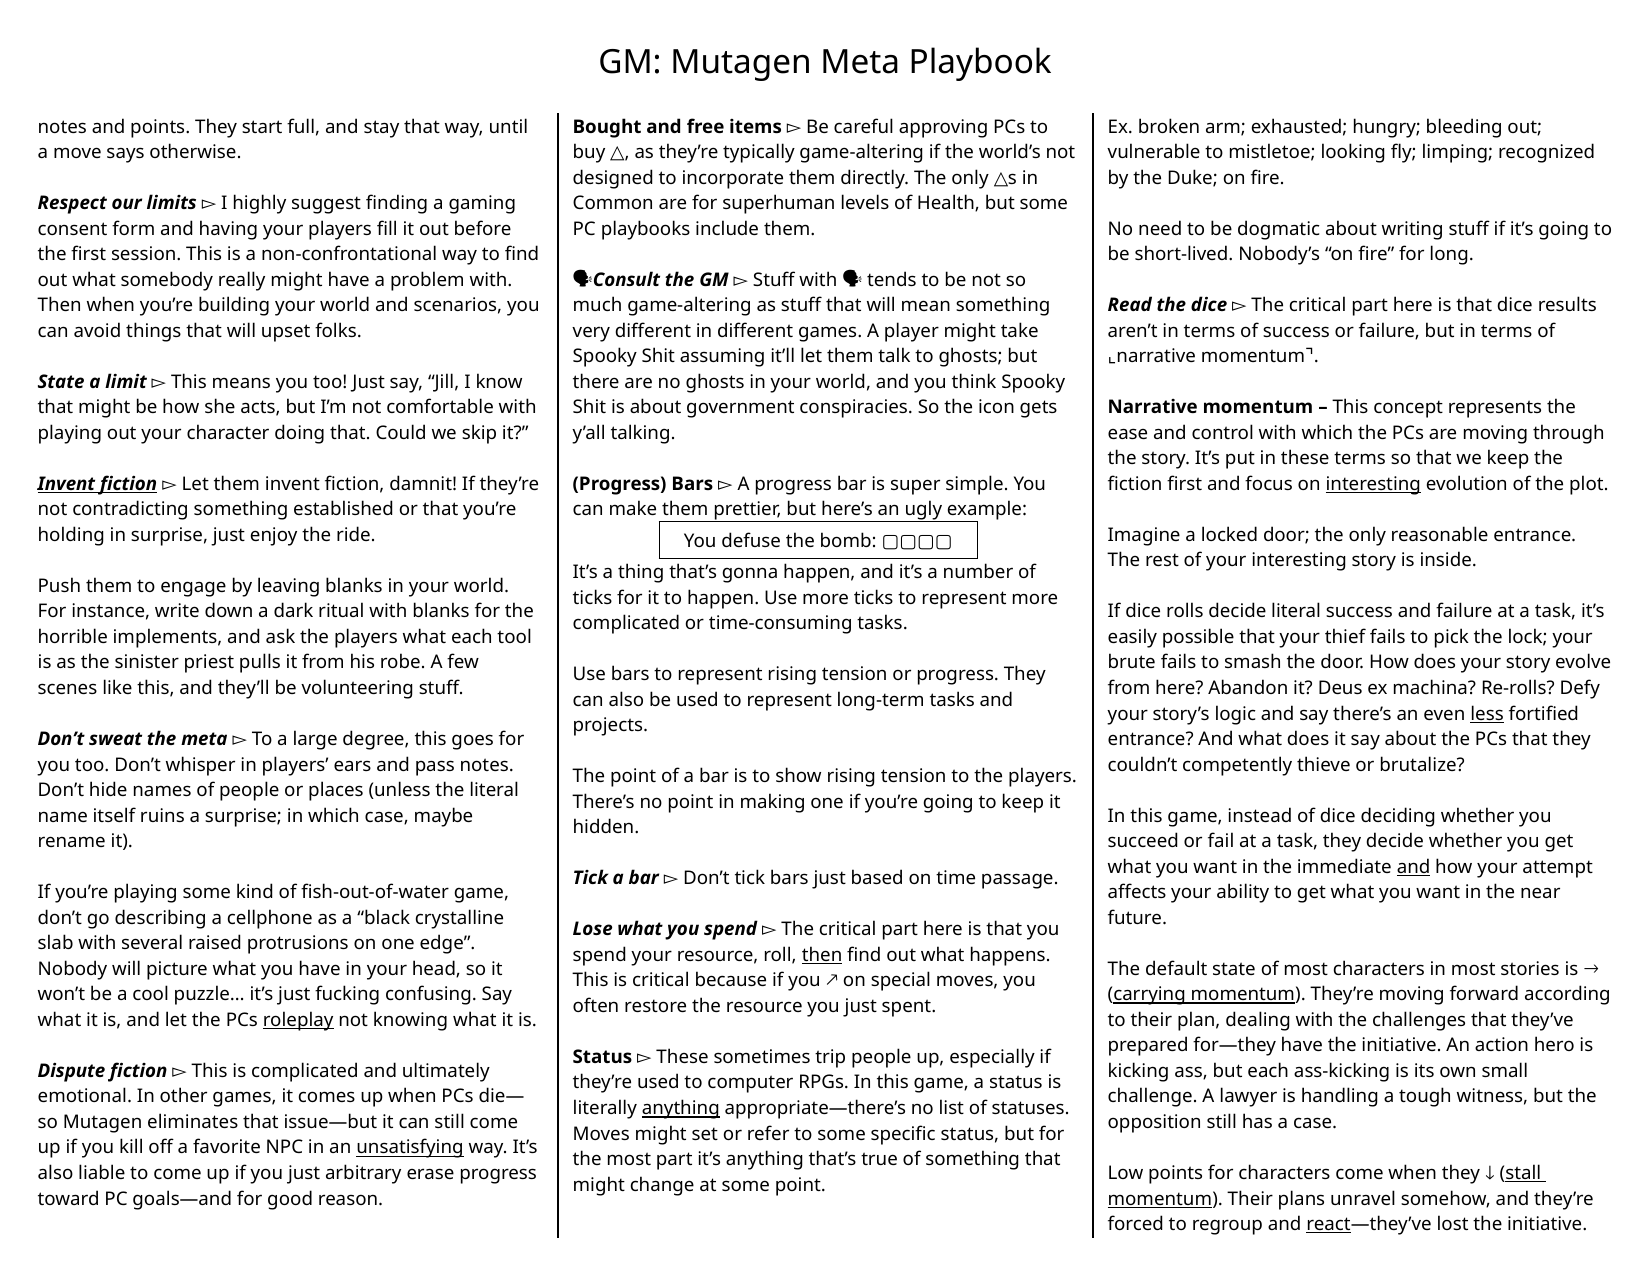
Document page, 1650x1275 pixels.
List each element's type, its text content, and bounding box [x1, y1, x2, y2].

subtitle State a limit ▻ This means you too! Just say, “Jill, I know that might be how she acts, but I’m not comfortable with playing out your character doing that. Could we skip it?” [37, 368, 542, 445]
subtitle Dispute fiction ▻ This is complicated and ultimately emotional. In other games, it comes up when PCs die—so Mutagen eliminates that issue—but it can still come up if you kill off a favorite NPC in an unsatisfying way. It’s also liable to come up if you just arbitrary erase progress toward PC goals—and for good reason. [37, 1057, 542, 1210]
subtitle Read the dice ▻ The critical part here is that dice results aren’t in terms of success or failure, but in terms of ⌞narrative momentum⌝. [1107, 292, 1612, 368]
text notes and points. They start full, and stay that way, until a move says otherwise. [37, 113, 542, 164]
subtitle It’s a thing that’s gonna happen, and it’s a number of ticks for it to happen. Use more ticks to represent more complicated or time-consuming tasks. [572, 558, 1077, 635]
subtitle No need to be dogmatic about writing stuff if it’s going to be short-lived. Nobody’s “on fire” for long. [1107, 215, 1612, 266]
subtitle In this game, instead of dice deciding whether you succeed or fail at a task, they decide whether you get what you want in the immediate and how your attempt affects your ability to get what you want in the near future. [1107, 802, 1612, 929]
subtitle (Progress) Bars ▻ A progress bar is super simple. You can make them prettier, but here’s an ugly example: [572, 470, 1077, 521]
subtitle Invent fiction ▻ Let them invent fiction, damnit! If they’re not contradicting something established or that you’re holding in surprise, just enjoy the ride. [37, 470, 542, 547]
subtitle Use bars to represent rising tension or progress. They can also be used to represent long-term tasks and projects. [572, 661, 1077, 737]
subtitle Ex. broken arm; exhausted; hungry; bleeding out; vulnerable to mistletoe; looking fly; limping; recognized by the Duke; on fire. [1107, 113, 1612, 189]
subtitle If you’re playing some kind of fish-out-of-water game, don’t go describing a cellphone as a “black crystalline slab with several raised protrusions on one edge”. Nobody will picture what you have in your head, so it won’t be a cool puzzle… it’s just fucking confusing. Say what it is, and let the PCs roleplay not knowing what it is. [37, 878, 542, 1032]
subtitle Push them to engage by leaving blanks in your world. For instance, write down a dark ritual with blanks for the horrible implements, and ask the players what each tool is as the sinister priest pulls it from his robe. A few scenes like this, and they’ll be volunteering stuff. [37, 572, 542, 700]
subtitle Lose what you spend ▻ The critical part here is that you spend your resource, roll, then find out what happens. This is critical because if you 🡕 on special moves, you often restore the resource you just spent. [572, 916, 1077, 1018]
subtitle Bought and free items ▻ Be careful approving PCs to buy △, as they’re typically game-altering if the world’s not designed to incorporate them directly. The only △s in Common are for superhuman levels of Health, but some PC playbooks include them. [572, 113, 1077, 241]
subtitle Imagine a locked door; the only reasonable entrance. The rest of your interesting story is inside. [1107, 521, 1612, 572]
subtitle Don’t sweat the meta ▻ To a large degree, this goes for you too. Don’t whisper in players’ ears and pass notes. Don’t hide names of people or places (unless the literal name itself ruins a surprise; in which case, maybe rename it). [37, 725, 542, 853]
subtitle 🗣Consult the GM ▻ Stuff with 🗣 tends to be not so much game-altering as stuff that will mean something very different in different games. A player might take Spooky Shit assuming it’ll let them talk to ghosts; but there are no ghosts in your world, and you think Spooky Shit is about government conspiracies. So the icon gets y’all talking. [572, 266, 1077, 445]
subtitle Tick a bar ▻ Don’t tick bars just based on time passage. [572, 865, 1077, 890]
table_header You defuse the bomb: ▢▢▢▢ [660, 522, 977, 558]
subtitle Low points for characters come when they 🡓 (stall momentum). Their plans unravel somehow, and they’re forced to regroup and react—they’ve lost the initiative. [1107, 1159, 1612, 1236]
subtitle The default state of most characters in most stories is 🡒 (carrying momentum). They’re moving forward according to their plan, dealing with the challenges that they’ve prepared for—they have the initiative. An action hero is kicking ass, but each ass-kicking is its own small challenge. A lawyer is handling a tough witness, but the opposition still has a case. [1107, 955, 1612, 1134]
subtitle The point of a bar is to show rising tension to the players. There’s no point in making one if you’re going to keep it hidden. [572, 763, 1077, 839]
subtitle If dice rolls decide literal success and failure at a task, it’s easily possible that your thief fails to pick the lock; your brute fails to smash the door. How does your story evolve from here? Abandon it? Deus ex machina? Re-rolls? Defy your story’s logic and say there’s an even less fortified entrance? And what does it say about the PCs that they couldn’t competently thieve or brutalize? [1107, 598, 1612, 776]
subtitle Status ▻ These sometimes trip people up, especially if they’re used to computer RPGs. In this game, a status is literally anything appropriate—there’s no list of statuses. Moves might set or refer to some specific status, but for the most part it’s anything that’s true of something that might change at some point. [572, 1043, 1077, 1196]
subtitle Narrative momentum – This concept represents the ease and control with which the PCs are moving through the story. It’s put in these terms so that we keep the fiction first and focus on interesting evolution of the plot. [1107, 394, 1612, 496]
subtitle Respect our limits ▻ I highly suggest finding a gaming consent form and having your players fill it out before the first session. This is a non-confrontational way to find out what somebody really might have a problem with. Then when you’re building your world and scenarios, you can avoid things that will upset folks. [37, 189, 542, 343]
